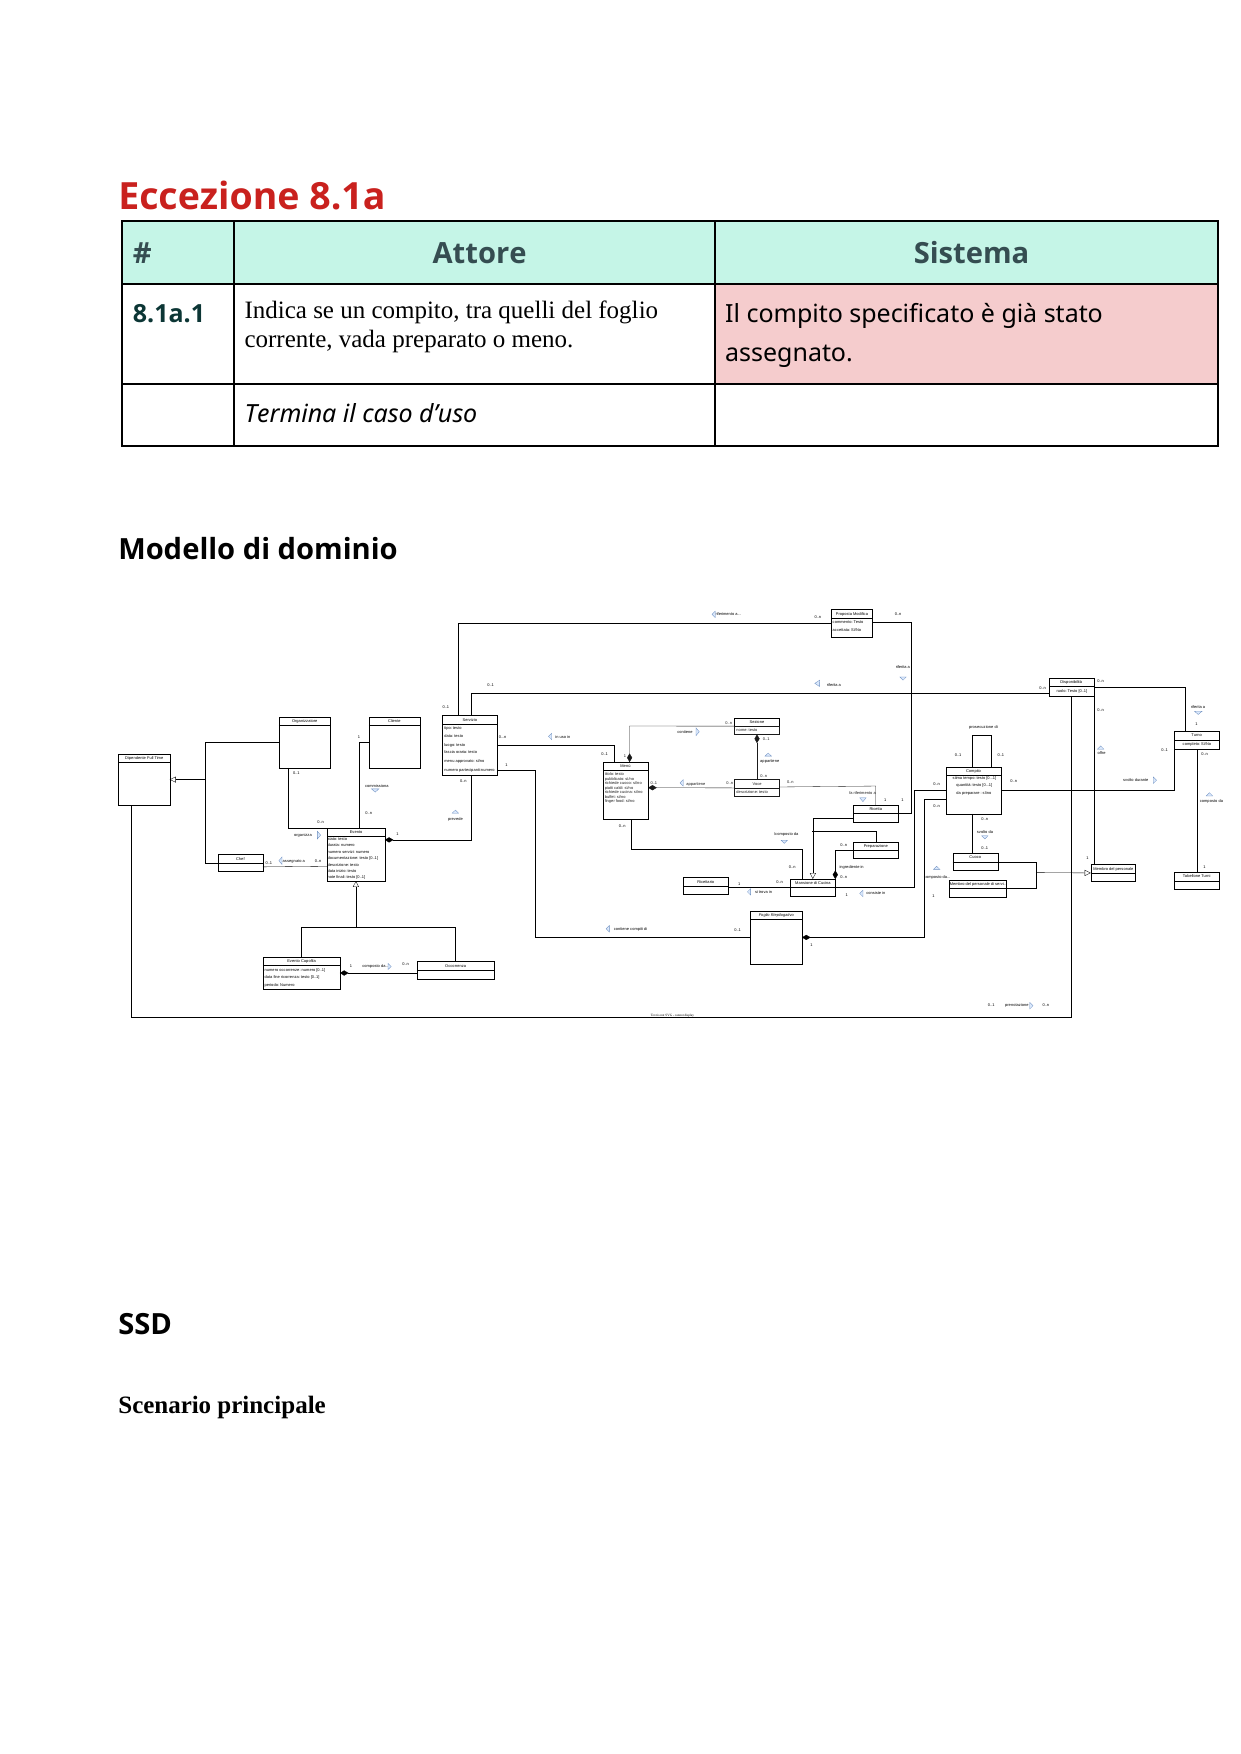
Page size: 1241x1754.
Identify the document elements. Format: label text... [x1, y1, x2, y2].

table_cell 8.1a.1 [123, 285, 233, 383]
table_cell [716, 385, 1217, 444]
table_header Sistema [716, 222, 1217, 283]
text SSD [118, 1303, 1122, 1343]
table_header Attore [235, 222, 714, 283]
text Scenario principale [118, 1391, 1122, 1419]
table_cell Termina il caso d’uso [235, 385, 714, 444]
text Modello di dominio [118, 528, 1122, 568]
table_cell Il compito specificato è già stato assegnato. [716, 285, 1217, 383]
table_header # [123, 222, 233, 283]
table_cell Indica se un compito, tra quelli del foglio corrente, vada preparato o meno. [235, 285, 714, 383]
table_cell [123, 385, 233, 444]
subtitle Eccezione 8.1a [118, 169, 1122, 220]
